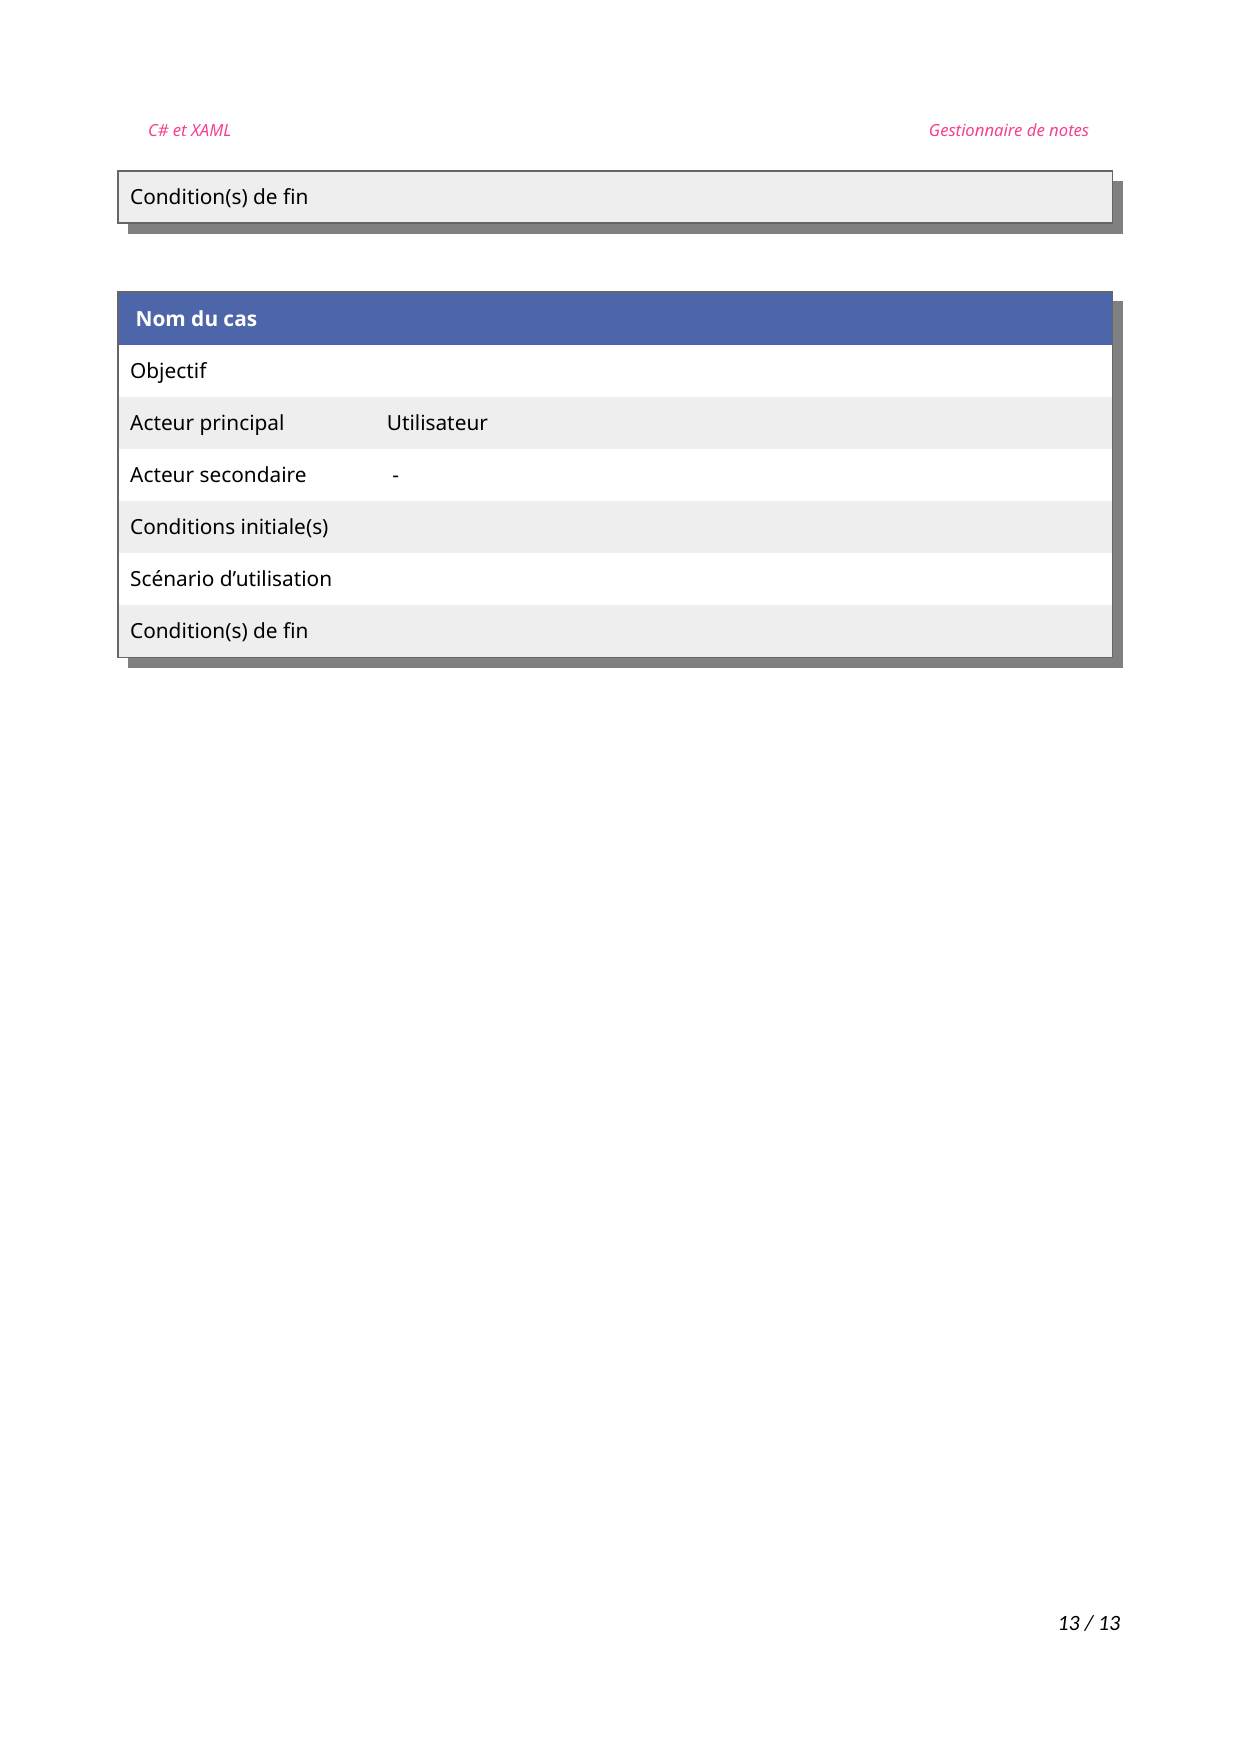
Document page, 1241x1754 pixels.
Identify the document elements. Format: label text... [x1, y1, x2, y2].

table_cell Condition(s) de fin [119, 172, 375, 222]
table_cell [375, 605, 1112, 657]
table_cell Objectif [119, 345, 375, 397]
table_cell [375, 172, 1112, 222]
table_cell Scénario d’utilisation [119, 553, 375, 604]
table_cell [375, 345, 1112, 397]
table_cell [375, 501, 1112, 553]
table_cell Utilisateur [375, 397, 1112, 449]
table_cell Conditions initiale(s) [119, 501, 375, 553]
table_header Nom du cas [119, 293, 375, 345]
table_cell - [375, 449, 1112, 501]
table_cell Acteur secondaire [119, 449, 375, 501]
table_cell [375, 553, 1112, 604]
table_cell Acteur principal [119, 397, 375, 449]
table_cell Condition(s) de fin [119, 605, 375, 657]
table_header [375, 293, 1112, 345]
